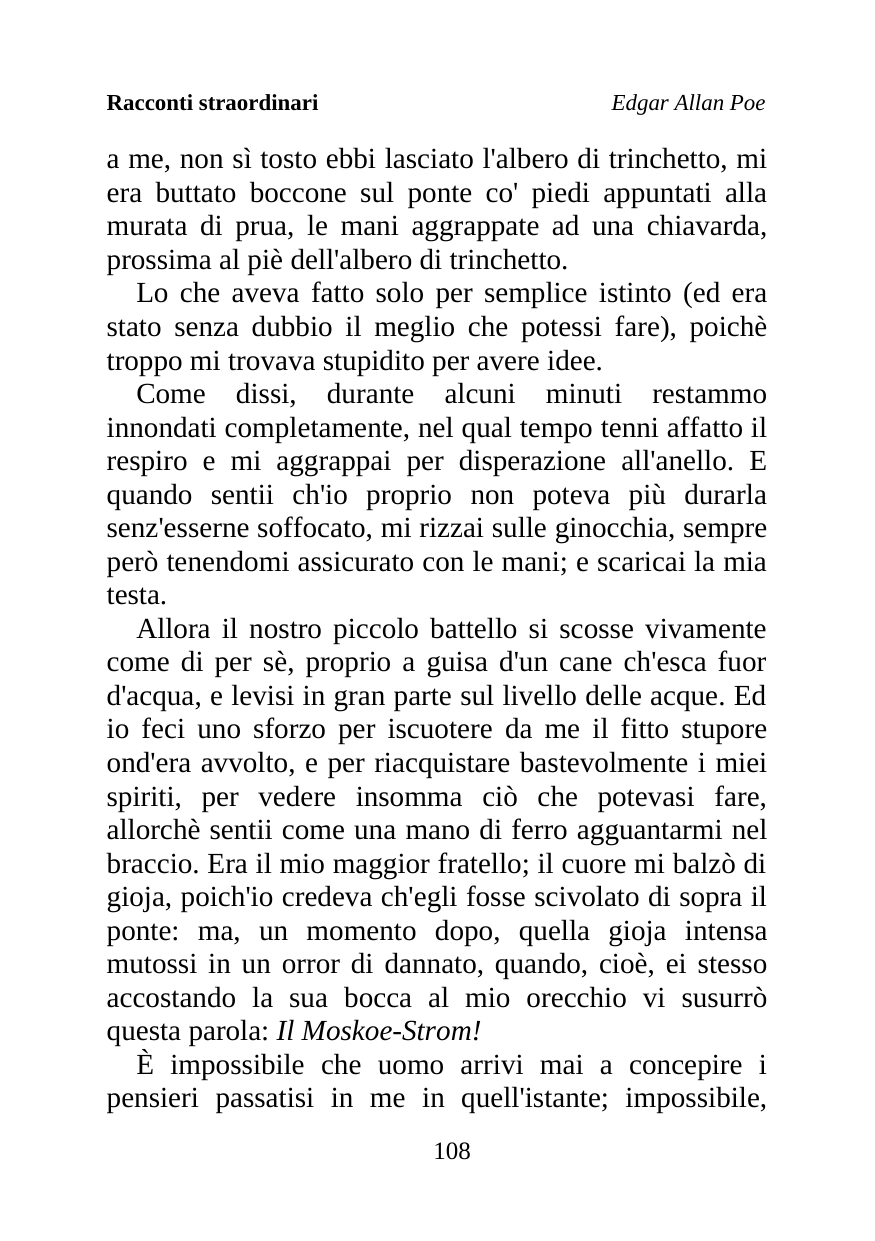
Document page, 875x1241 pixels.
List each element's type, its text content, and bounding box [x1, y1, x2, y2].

text Lo che aveva fatto solo per semplice istinto (ed era stato senza dubbio il meglio che potessi fare), poichè troppo mi trovava stupidito per avere idee. [106, 276, 768, 376]
text a me, non sì tosto ebbi lasciato l'albero di trinchetto, mi era buttato boccone sul ponte co' piedi appuntati alla murata di prua, le mani aggrappate ad una chiavarda, prossima al piè dell'albero di trinchetto. [106, 141, 768, 276]
text Come dissi, durante alcuni minuti restammo innondati completamente, nel qual tempo tenni affatto il respiro e mi aggrappai per disperazione all'anello. E quando sentii ch'io proprio non poteva più durarla senz'esserne soffocato, mi rizzai sulle ginocchia, sempre però tenendomi assicurato con le mani; e scaricai la mia testa. [106, 376, 768, 611]
text È impossibile che uomo arrivi mai a concepire i pensieri passatisi in me in quell'istante; impossibile, [106, 1047, 768, 1114]
text Allora il nostro piccolo battello si scosse vivamente come di per sè, proprio a guisa d'un cane ch'esca fuor d'acqua, e levisi in gran parte sul livello delle acque. Ed io feci uno sforzo per iscuotere da me il fitto stupore ond'era avvolto, e per riacquistare bastevolmente i miei spiriti, per vedere insomma ciò che potevasi fare, allorchè sentii come una mano di ferro agguantarmi nel braccio. Era il mio maggior fratello; il cuore mi balzò di gioja, poich'io credeva ch'egli fosse scivolato di sopra il ponte: ma, un momento dopo, quella gioja intensa mutossi in un orror di dannato, quando, cioè, ei stesso accostando la sua bocca al mio orecchio vi susurrò questa parola: Il Moskoe-Strom! [106, 611, 768, 1047]
